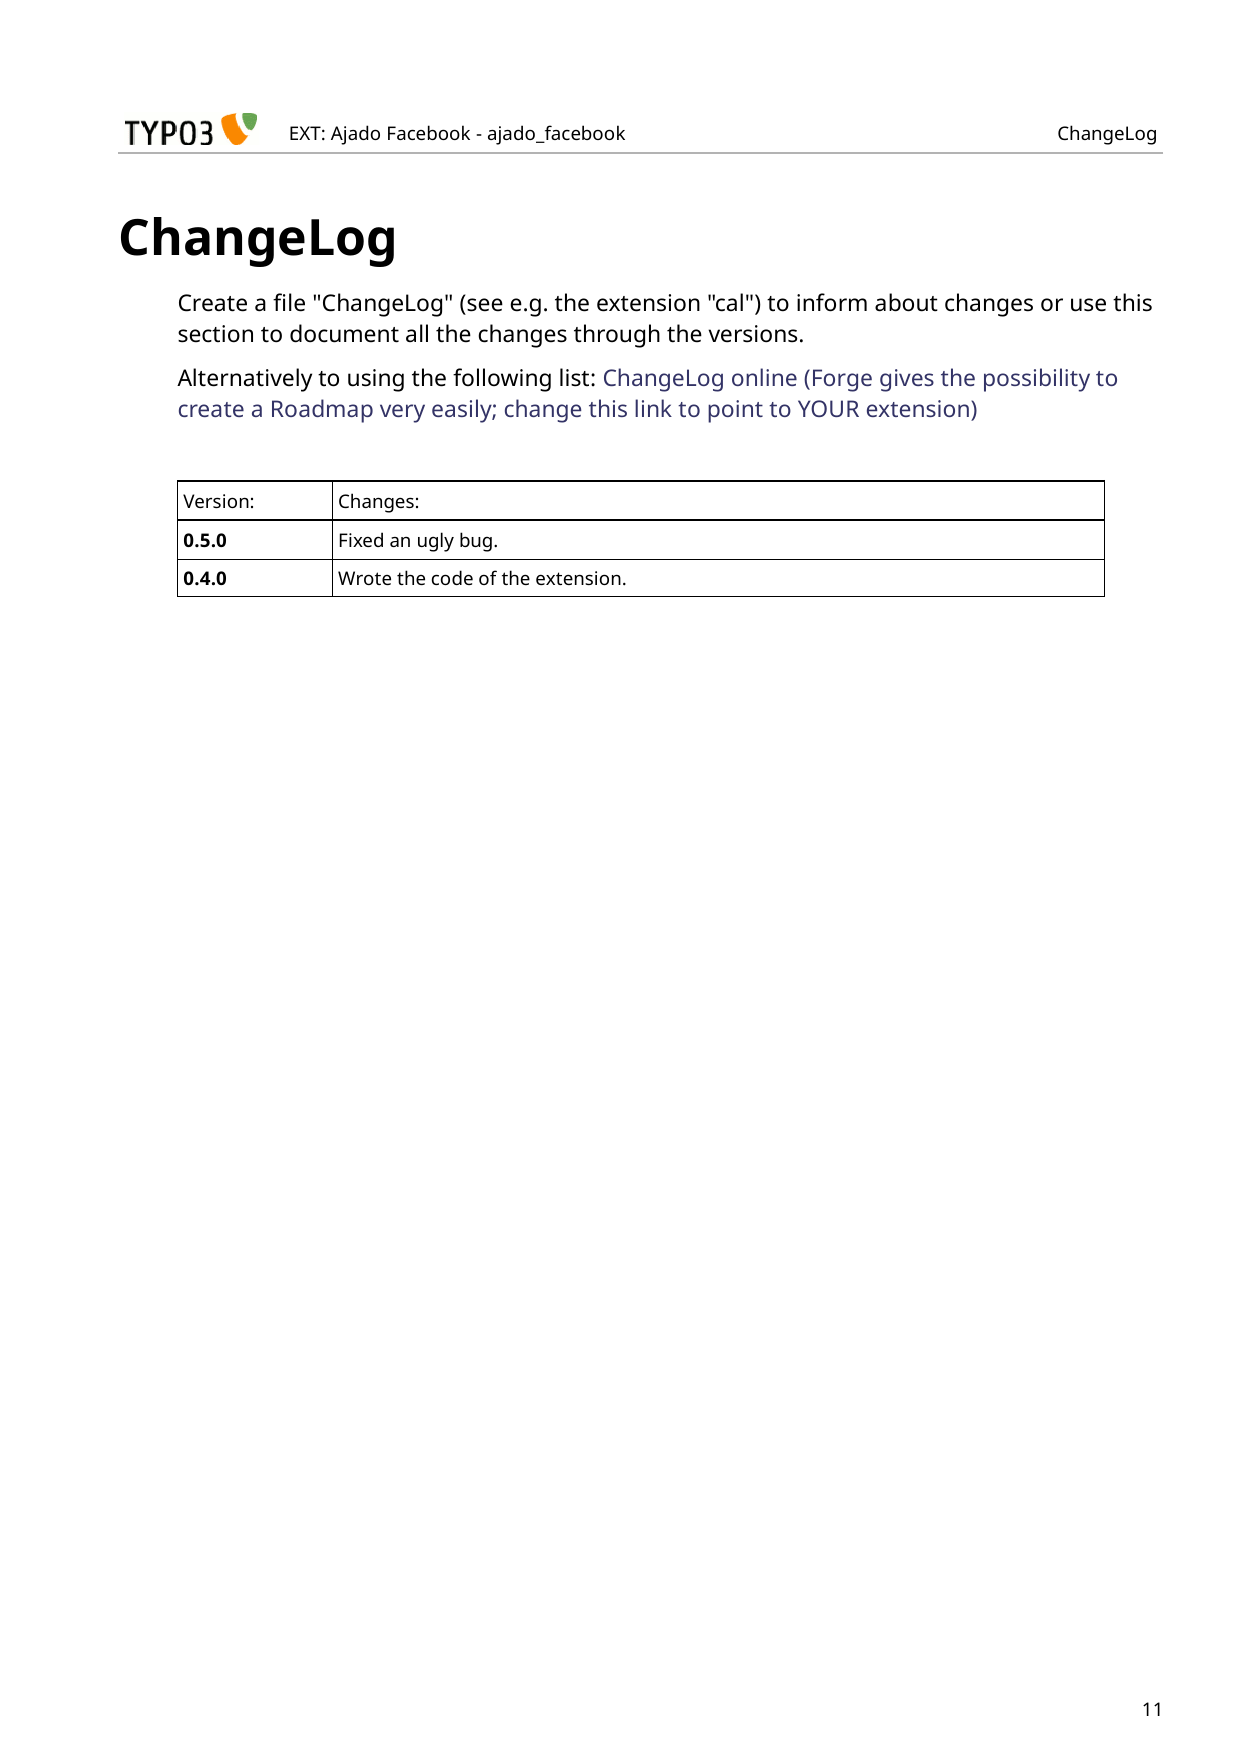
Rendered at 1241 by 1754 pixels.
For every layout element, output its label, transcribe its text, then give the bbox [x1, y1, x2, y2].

table_header Version: [178, 482, 332, 519]
table_cell Fixed an ugly bug. [333, 521, 1104, 559]
table_cell 0.4.0 [178, 560, 332, 596]
table_cell 0.5.0 [178, 521, 332, 559]
text Alternatively to using the following list: ChangeLog online (Forge gives the possibility to create a Roadmap very easily; change this link to point to YOUR extension) [177, 362, 1163, 424]
table_cell Wrote the code of the extension. [333, 560, 1104, 596]
table_header Changes: [333, 482, 1104, 519]
subtitle ChangeLog [118, 202, 1163, 269]
text Create a file "ChangeLog" (see e.g. the extension "cal") to inform about changes or use this section to document all the changes through the versions. [177, 287, 1163, 349]
picture [124, 112, 260, 145]
